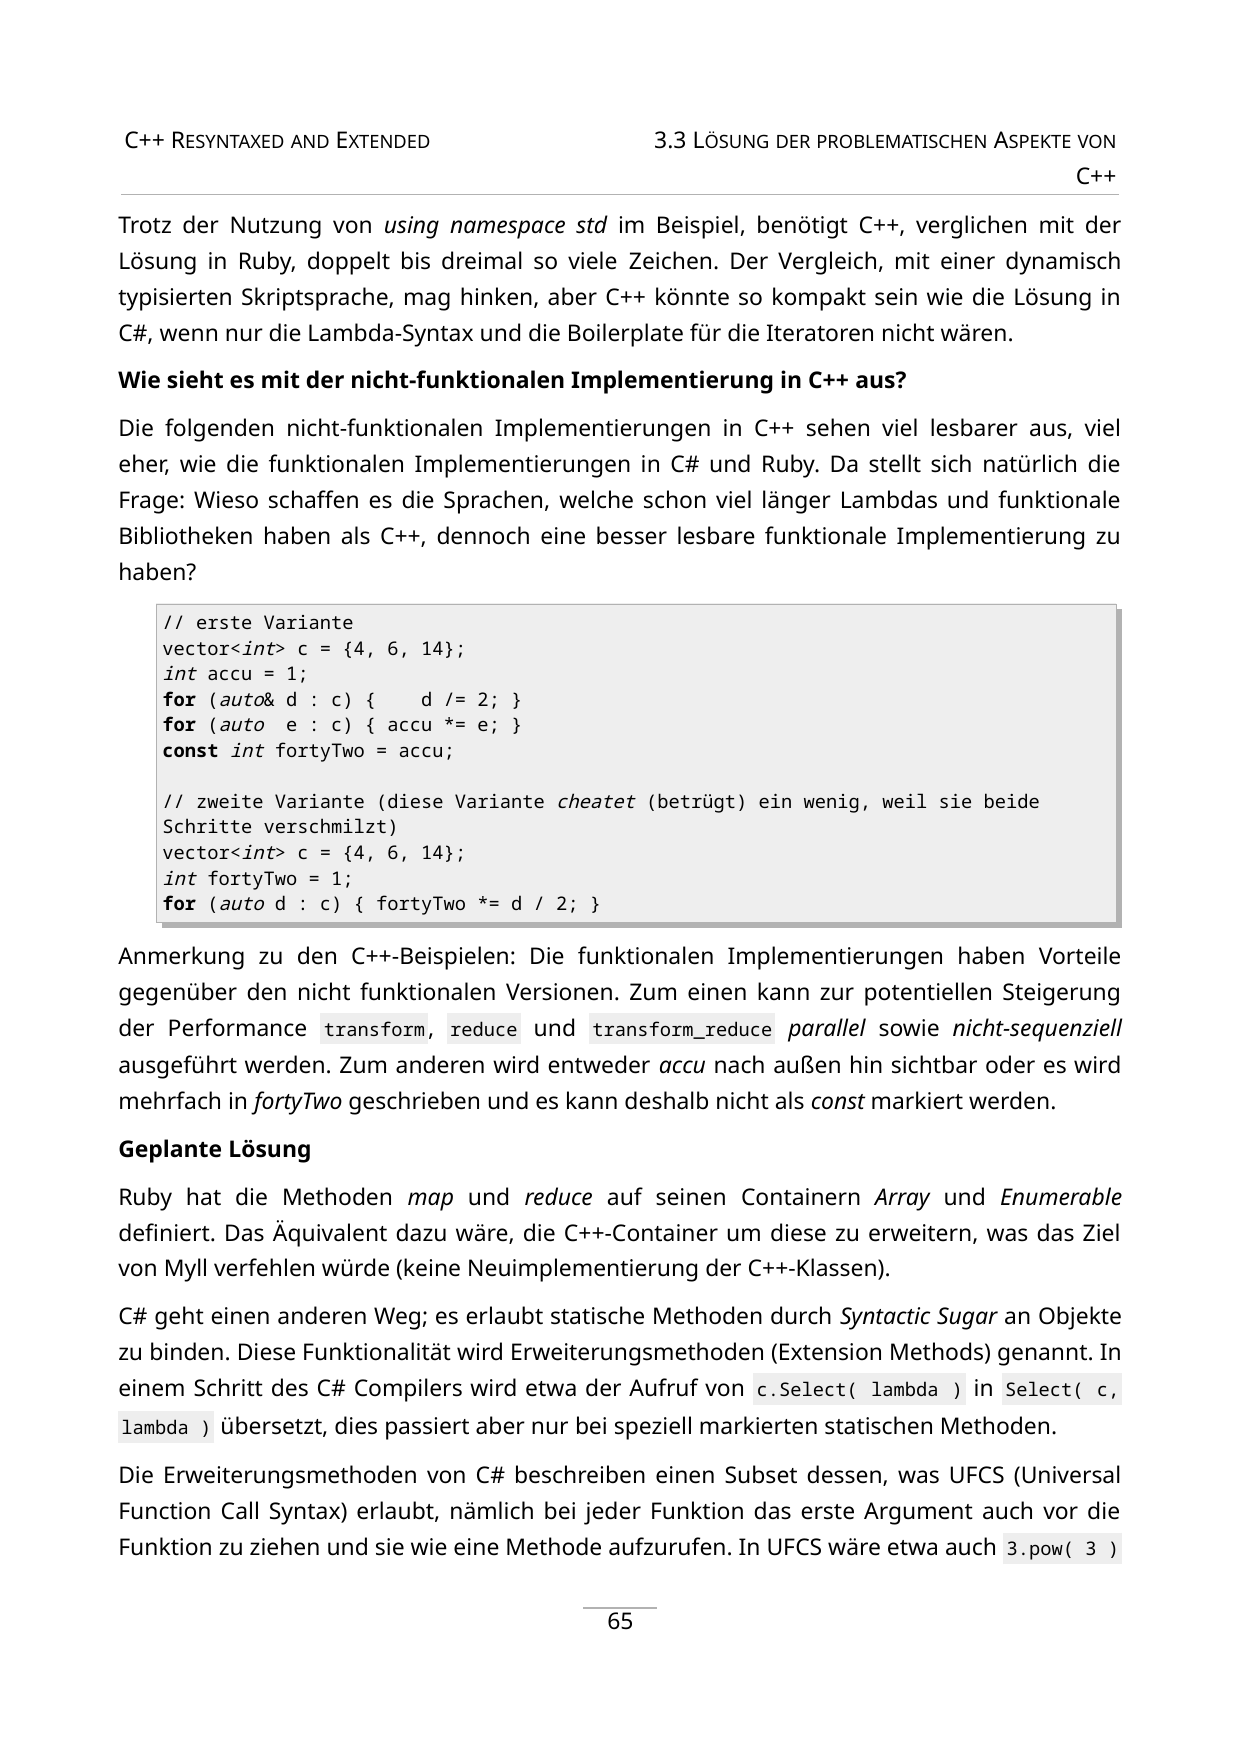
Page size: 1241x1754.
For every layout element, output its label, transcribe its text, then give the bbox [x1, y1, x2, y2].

text Ruby hat die Methoden map und reduce auf seinen Containern Array und Enumerable definiert. Das Äquivalent dazu wäre, die C++-Container um diese zu erweitern, was das Ziel von Myll verfehlen würde (keine Neuimplementierung der C++-Klassen). [118, 1181, 1122, 1284]
text Geplante Lösung [118, 1133, 1122, 1164]
text Wie sieht es mit der nicht-funktionalen Implementierung in C++ aus? [118, 364, 1122, 396]
text Trotz der Nutzung von using namespace std im Beispiel, benötigt C++, verglichen mit der Lösung in Ruby, doppelt bis dreimal so viele Zeichen. Der Vergleich, mit einer dynamisch typisierten Skriptsprache, mag hinken, aber C++ könnte so kompakt sein wie die Lösung in C#, wenn nur die Lambda-Syntax und die Boilerplate für die Iteratoren nicht wären. [118, 209, 1122, 348]
text Die folgenden nicht-funktionalen Implementierungen in C++ sehen viel lesbarer aus, viel eher, wie die funktionalen Implementierungen in C# und Ruby. Da stellt sich natürlich die Frage: Wieso schaffen es die Sprachen, welche schon viel länger Lambdas und funktionale Bibliotheken haben als C++, dennoch eine besser lesbare funktionale Implementierung zu haben? [118, 412, 1122, 587]
text C# geht einen anderen Weg; es erlaubt statische Methoden durch Syntactic Sugar an Objekte zu binden. Diese Funktionalität wird Erweiterungsmethoden (Extension Methods) genannt. In einem Schritt des C# Compilers wird etwa der Aufruf von c.Select( lambda ) in Select( c, lambda ) übersetzt, dies passiert aber nur bei speziell markierten statischen Methoden. [118, 1300, 1122, 1443]
text Die Erweiterungsmethoden von C# beschreiben einen Subset dessen, was UFCS (Universal Function Call Syntax) erlaubt, nämlich bei jeder Funktion das erste Argument auch vor die Funktion zu ziehen und sie wie eine Methode aufzurufen. In UFCS wäre etwa auch 3.pow( 3 ) [118, 1459, 1122, 1564]
text Anmerkung zu den C++-Beispielen: Die funktionalen Implementierungen haben Vorteile gegenüber den nicht funktionalen Versionen. Zum einen kann zur potentiellen Steigerung der Performance transform, reduce und transform_reduce parallel sowie nicht-sequenziell ausgeführt werden. Zum anderen wird entweder accu nach außen hin sichtbar oder es wird mehrfach in fortyTwo geschrieben und es kann deshalb nicht als const markiert werden. [118, 939, 1122, 1116]
text // erste Variante vector<int> c = {4, 6, 14}; int accu = 1; for (auto& d : c) { d /= 2; } for (auto e : c) { accu *= e; } const int fortyTwo = accu; // zweite Variante (diese Variante cheatet (betrügt) ein wenig, weil sie beide Schritte verschmilzt) vector<int> c = {4, 6, 14}; int fortyTwo = 1; for (auto d : c) { fortyTwo *= d / 2; } [157, 605, 1116, 922]
